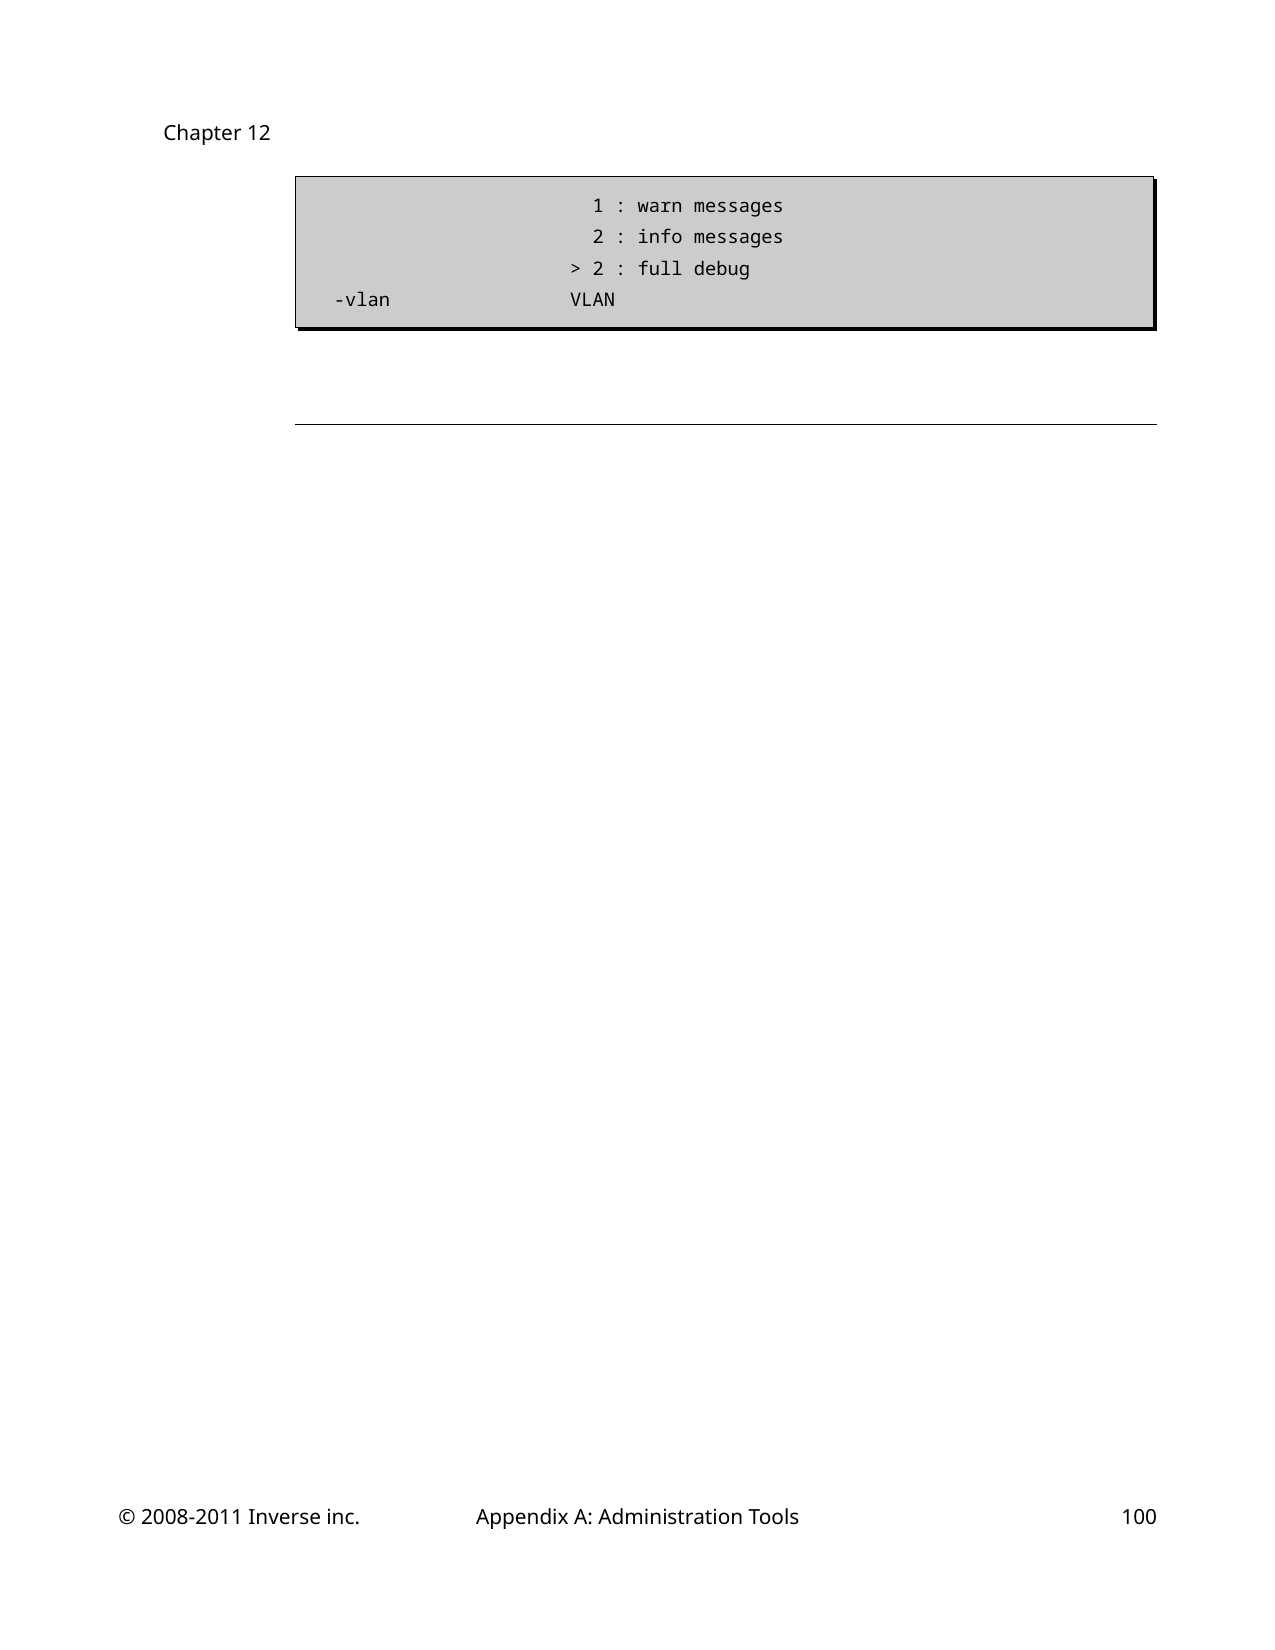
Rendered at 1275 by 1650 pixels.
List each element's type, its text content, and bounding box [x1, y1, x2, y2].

text 1 : warn messages [296, 177, 1153, 207]
text > 2 : full debug [296, 239, 1153, 270]
text 2 : info messages [296, 207, 1153, 239]
text -vlan VLAN [296, 270, 1153, 327]
